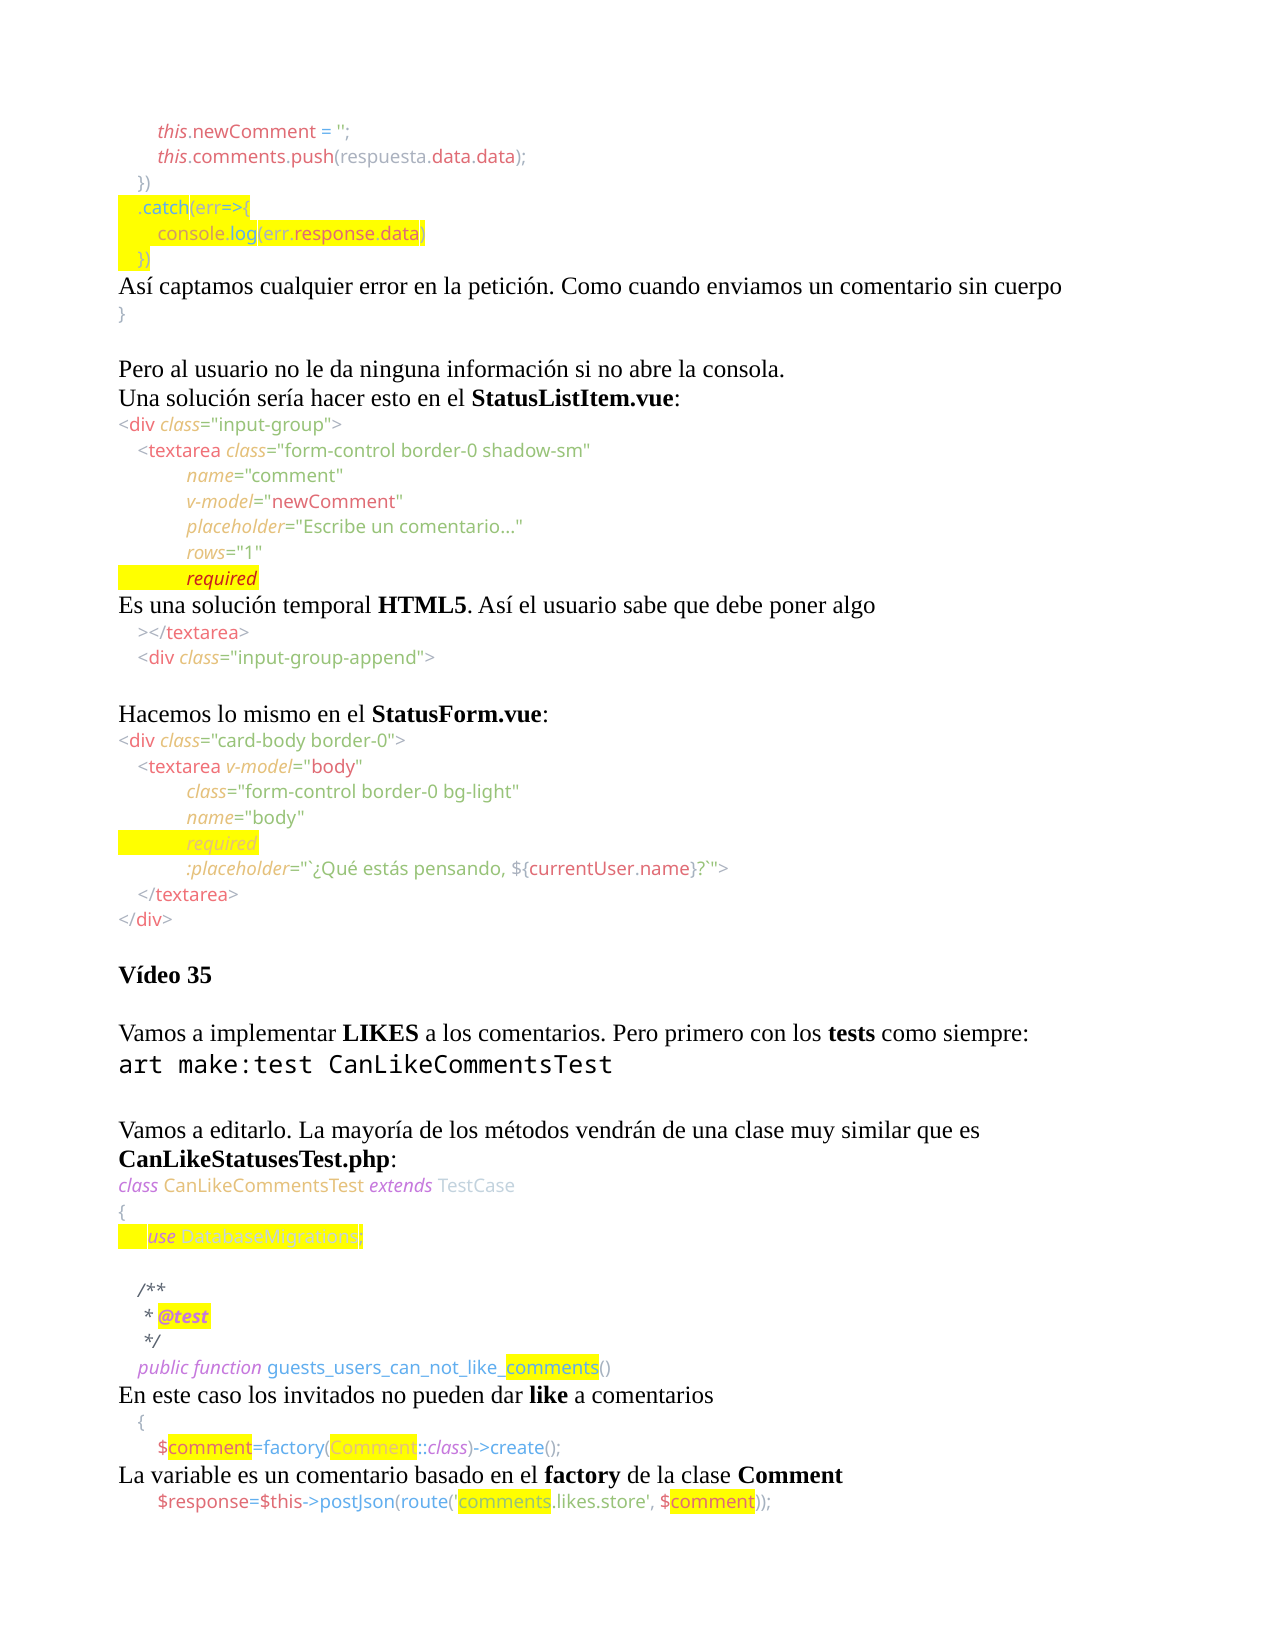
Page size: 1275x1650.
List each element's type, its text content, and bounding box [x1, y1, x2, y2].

text Una solución sería hacer esto en el StatusListItem.vue: [118, 383, 1157, 412]
text Es una solución temporal HTML5. Así el usuario sabe que debe poner algo ></textarea> <div class="input-group-append"> [118, 590, 1157, 670]
text art make:test CanLikeCommentsTest Vamos a editarlo. La mayoría de los métodos vendrán de una clase muy similar que es CanLikeStatusesTest.php: [118, 1047, 1157, 1172]
text class CanLikeCommentsTest extends TestCase { use DatabaseMigrations; /** * @test */ public function guests_users_can_not_like_comments() [118, 1172, 1157, 1380]
text Hacemos lo mismo en el StatusForm.vue: [118, 699, 1157, 728]
text Así captamos cualquier error en la petición. Como cuando enviamos un comentario sin cuerpo } [118, 271, 1157, 326]
text Vamos a implementar LIKES a los comentarios. Pero primero con los tests como siempre: [118, 1018, 1157, 1047]
text <div class="input-group"> <textarea class="form-control border-0 shadow-sm" name="comment" v-model="newComment" placeholder="Escribe un comentario..." rows="1" required [118, 412, 1157, 590]
text En este caso los invitados no pueden dar like a comentarios { $comment=factory(Comment::class)->create(); La variable es un comentario basado en el factory de la clase Comment $response=$this->postJson(route('comments.likes.store', $comment)); [118, 1380, 1157, 1514]
text this.newComment = ''; this.comments.push(respuesta.data.data); }) .catch(err=>{ console.log(err.response.data) }) [118, 118, 1157, 271]
text Vídeo 35 [118, 961, 1157, 989]
text <div class="card-body border-0"> <textarea v-model="body" class="form-control border-0 bg-light" name="body" required :placeholder="`¿Qué estás pensando, ${currentUser.name}?`"> </textarea> </div> [118, 728, 1157, 932]
text Pero al usuario no le da ninguna información si no abre la consola. [118, 354, 1157, 383]
